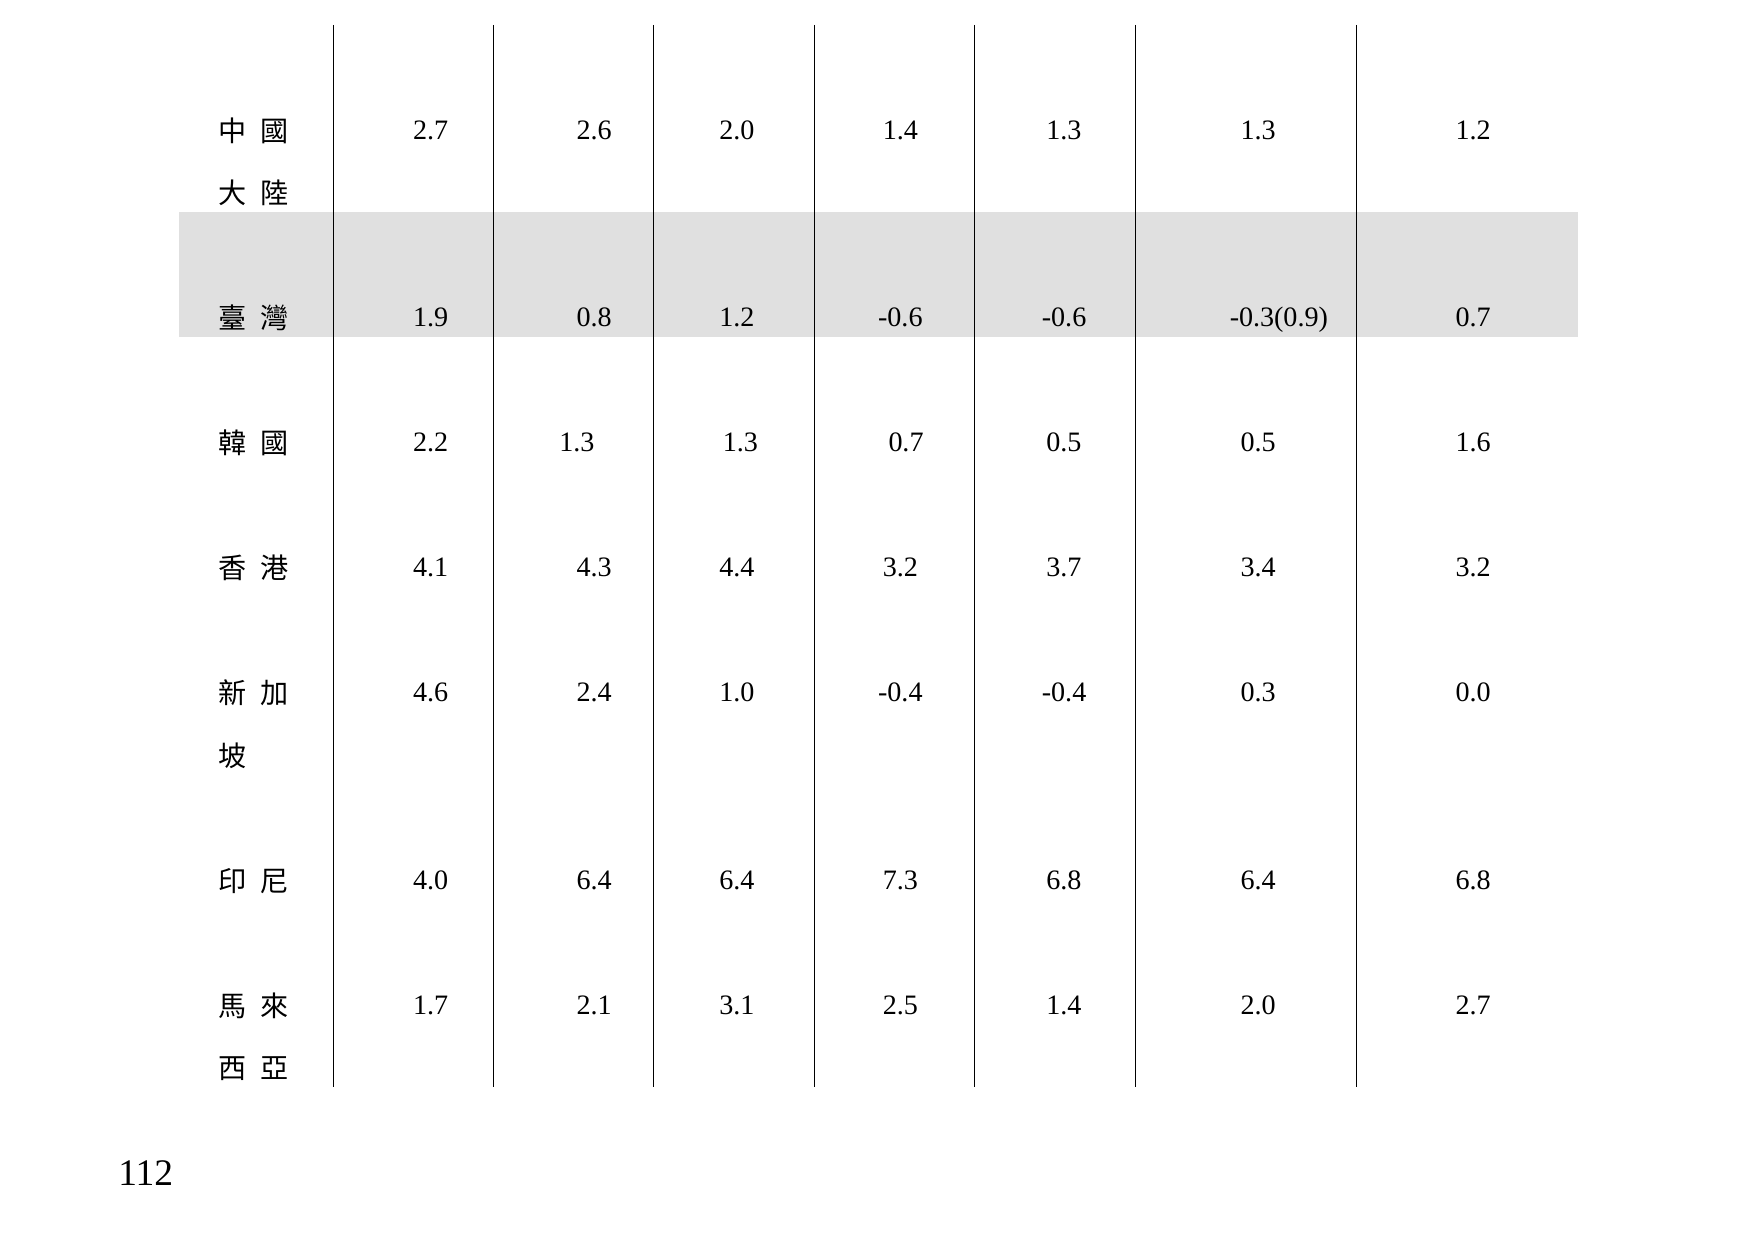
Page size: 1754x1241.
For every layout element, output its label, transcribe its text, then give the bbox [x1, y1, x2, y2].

table_cell 6.8 [1357, 775, 1578, 900]
table_cell 中國大陸 [179, 25, 333, 212]
table_cell 0.7 [815, 337, 974, 462]
table_cell 1.7 [334, 900, 493, 1087]
table_cell 3.1 [654, 900, 814, 1087]
table_cell 2.7 [334, 25, 493, 212]
table_cell 2.6 [494, 25, 653, 212]
table_cell 2.2 [334, 337, 493, 462]
table_cell 1.3 [654, 337, 814, 462]
table_cell 新加坡 [179, 587, 333, 775]
table_cell 1.3 [1136, 25, 1356, 212]
table_cell 2.4 [494, 587, 653, 775]
table_cell 6.4 [494, 775, 653, 900]
table_cell 0.0 [1357, 587, 1578, 775]
table_cell -0.4 [975, 587, 1135, 775]
table_cell 0.7 [1357, 212, 1578, 337]
table_cell 2.0 [1136, 900, 1356, 1087]
table_cell 韓國 [179, 337, 333, 462]
table_cell 1.0 [654, 587, 814, 775]
table_cell 2.0 [654, 25, 814, 212]
table_cell -0.6 [975, 212, 1135, 337]
table_cell 1.4 [975, 900, 1135, 1087]
table_cell 1.3 [975, 25, 1135, 212]
table_cell 6.8 [975, 775, 1135, 900]
table_cell -0.6 [815, 212, 974, 337]
table_cell 3.2 [815, 462, 974, 587]
table_cell 2.1 [494, 900, 653, 1087]
table_cell 臺灣 [179, 212, 333, 337]
table_cell 4.1 [334, 462, 493, 587]
table_cell 3.2 [1357, 462, 1578, 587]
table_cell 馬來西亞 [179, 900, 333, 1087]
table_cell 4.0 [334, 775, 493, 900]
table_cell 3.4 [1136, 462, 1356, 587]
table_cell 7.3 [815, 775, 974, 900]
table_cell -0.4 [815, 587, 974, 775]
table_cell 6.4 [1136, 775, 1356, 900]
table_cell 2.7 [1357, 900, 1578, 1087]
table_cell 1.4 [815, 25, 974, 212]
table_cell 1.6 [1357, 337, 1578, 462]
table_cell 1.3 [494, 337, 653, 462]
table_cell 0.5 [1136, 337, 1356, 462]
table_cell 4.6 [334, 587, 493, 775]
table_cell 4.3 [494, 462, 653, 587]
table_cell 6.4 [654, 775, 814, 900]
table_cell 1.2 [1357, 25, 1578, 212]
table_cell 0.3 [1136, 587, 1356, 775]
table_cell 0.8 [494, 212, 653, 337]
table_cell 3.7 [975, 462, 1135, 587]
table_cell 1.9 [334, 212, 493, 337]
table_cell 1.2 [654, 212, 814, 337]
table_cell -0.3(0.9) [1136, 212, 1356, 337]
table_cell 4.4 [654, 462, 814, 587]
table_cell 0.5 [975, 337, 1135, 462]
table_cell 2.5 [815, 900, 974, 1087]
table_cell 印尼 [179, 775, 333, 900]
table_cell 香港 [179, 462, 333, 587]
